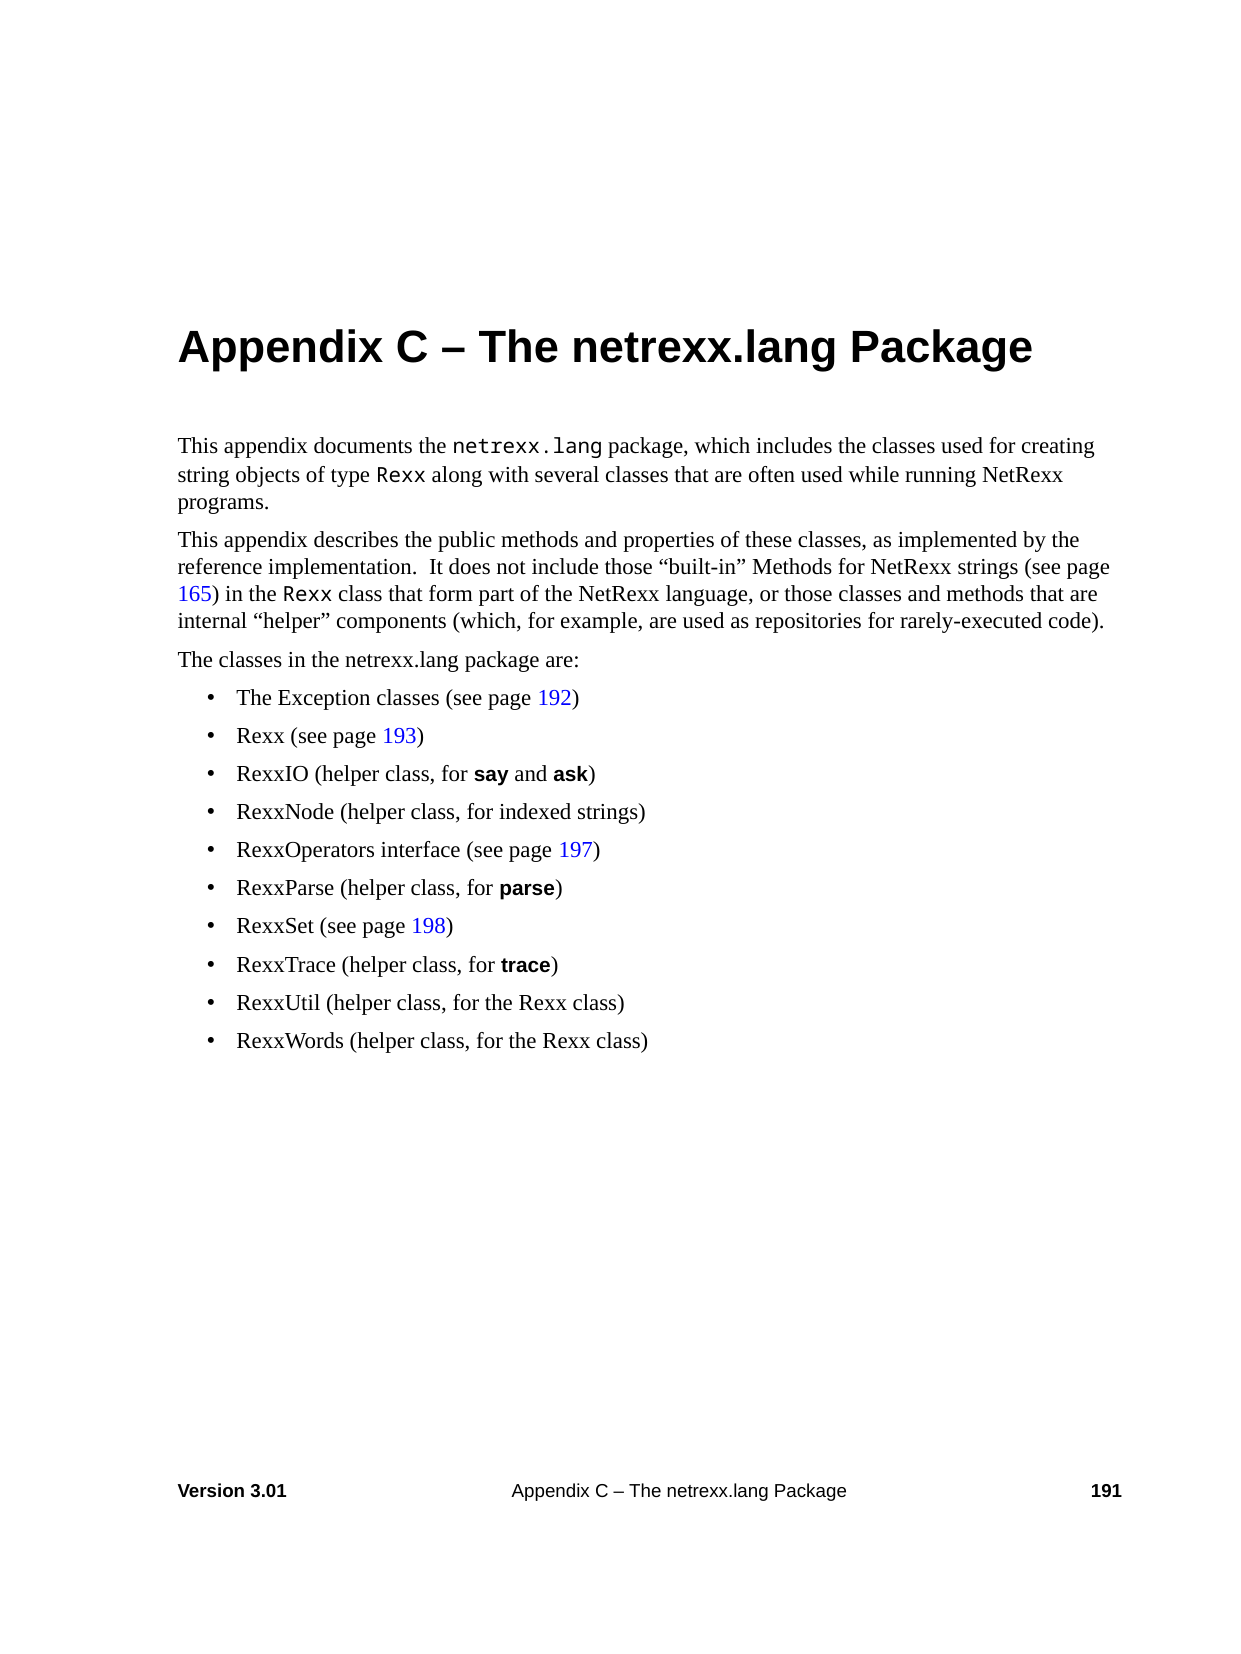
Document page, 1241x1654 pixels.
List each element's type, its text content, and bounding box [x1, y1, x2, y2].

list RexxIO (helper class, for say and ask) [207, 760, 1122, 786]
list RexxUtil (helper class, for the Rexx class) [207, 989, 1122, 1015]
text The classes in the netrexx.lang package are: [177, 646, 1122, 672]
list RexxOperators interface (see page 187) [207, 836, 1122, 863]
list The Exception classes (see page 182) [207, 684, 1122, 710]
list RexxTrace (helper class, for trace) [207, 951, 1122, 977]
list RexxSet (see page 188) [207, 912, 1122, 939]
subtitle Appendix C – The netrexx.lang Package [177, 320, 1122, 372]
list RexxWords (helper class, for the Rexx class) [207, 1027, 1122, 1053]
list Rexx (see page 183) [207, 722, 1122, 748]
text This appendix documents the netrexx.lang package, which includes the classes used for creating string objects of type Rexx along with several classes that are often used while running NetRexx programs. [177, 431, 1122, 514]
text This appendix describes the public methods and properties of these classes, as implemented by the reference implementation. It does not include those “built-in” Methods for NetRexx strings (see page 156) in the Rexx class that form part of the NetRexx language, or those classes and methods that are internal “helper” components (which, for example, are used as repositories for rarely-executed code). [177, 526, 1122, 634]
list RexxParse (helper class, for parse) [207, 874, 1122, 901]
list RexxNode (helper class, for indexed strings) [207, 798, 1122, 824]
